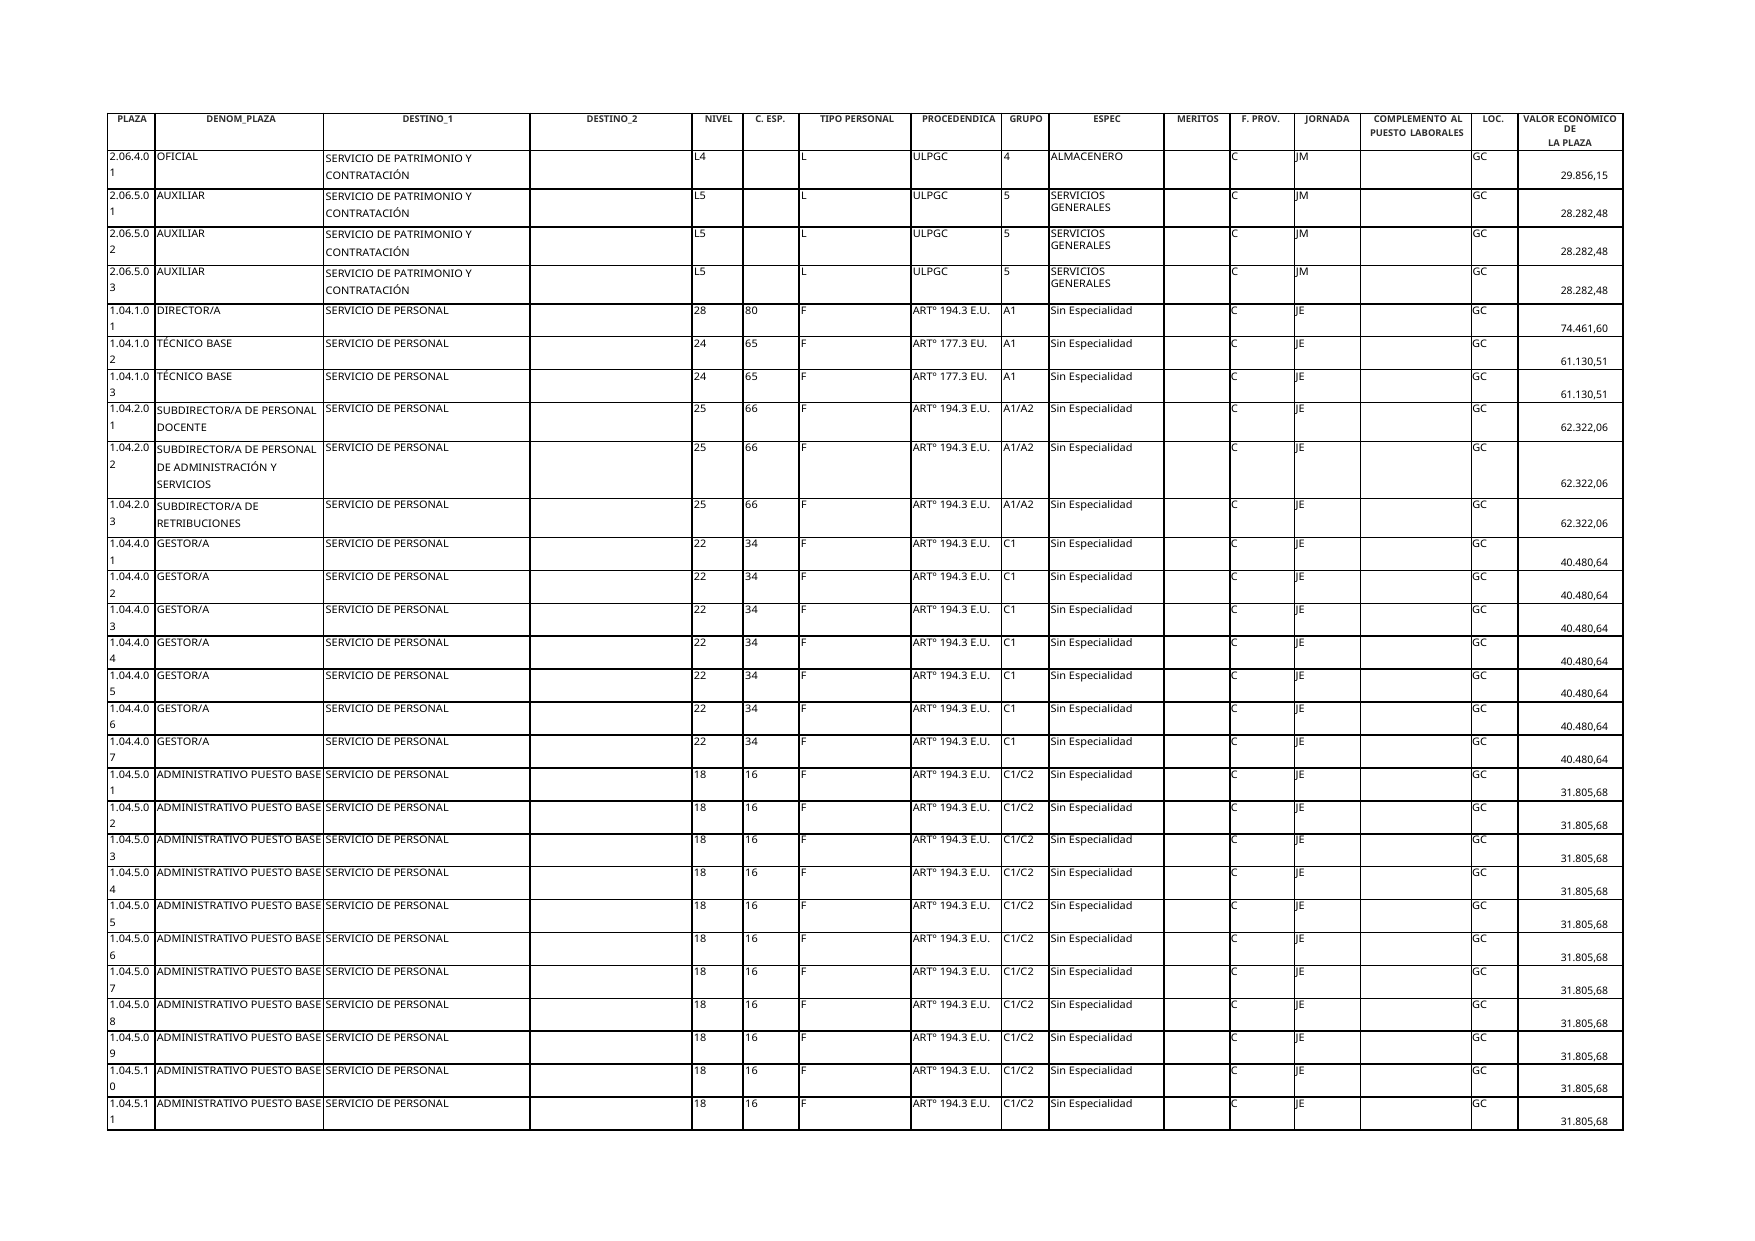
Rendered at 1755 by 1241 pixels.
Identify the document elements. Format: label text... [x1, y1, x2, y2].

table_cell JM [1295, 266, 1360, 303]
table_cell Sin Especialidad [1050, 670, 1163, 701]
table_cell 1.04.5.0 2 [108, 802, 154, 833]
table_cell GC [1472, 190, 1517, 226]
table_cell SERVICIOS GENERALES [1050, 190, 1163, 226]
table_cell ADMINISTRATIVO PUESTO BASE [156, 966, 323, 997]
table_cell 18 [693, 1098, 742, 1129]
table_cell C [1231, 190, 1294, 226]
table_cell ADMINISTRATIVO PUESTO BASE [156, 900, 323, 932]
table_header COMPLEMENTO AL PUESTO LABORALES [1361, 114, 1471, 149]
table_cell ARTº 194.3 E.U. [912, 305, 1001, 336]
table_cell [1165, 305, 1229, 336]
table_cell [1361, 403, 1471, 441]
table_cell JE [1295, 1098, 1360, 1129]
table_cell ULPGC [912, 228, 1001, 264]
table_cell C1 [1002, 538, 1048, 569]
table_cell 25 [693, 403, 742, 441]
table_cell 40.480,64 [1519, 670, 1622, 701]
table_cell A1 [1002, 305, 1048, 336]
table_cell [1165, 703, 1229, 734]
table_cell C1/C2 [1002, 867, 1048, 899]
table_cell [1361, 151, 1471, 188]
table_cell [1361, 736, 1471, 767]
table_cell L4 [693, 151, 742, 188]
table_cell [1361, 370, 1471, 402]
table_cell [1165, 867, 1229, 899]
table_cell GESTOR/A [156, 703, 323, 734]
table_cell F [800, 769, 910, 800]
table_cell [1165, 736, 1229, 767]
table_cell [1361, 337, 1471, 369]
table_cell 31.805,68 [1519, 1065, 1622, 1096]
table_cell [1361, 637, 1471, 668]
table_cell 80 [744, 305, 798, 336]
table_cell C [1231, 769, 1294, 800]
table_cell [1361, 966, 1471, 997]
table_cell C1 [1002, 670, 1048, 701]
table_cell F [800, 571, 910, 602]
table_cell SERVICIO DE PERSONAL [324, 802, 529, 833]
table_cell GC [1472, 337, 1517, 369]
table_header NIVEL [693, 114, 742, 149]
table_cell 62.322,06 [1519, 499, 1622, 537]
table_cell A1 [1002, 370, 1048, 402]
table_header DESTINO_1 [324, 114, 529, 149]
table_cell SERVICIO DE PERSONAL [324, 571, 529, 602]
table_cell JE [1295, 769, 1360, 800]
table_cell F [800, 604, 910, 635]
table_cell [531, 151, 691, 188]
table_cell 1.04.4.0 3 [108, 604, 154, 635]
table_cell 1.04.5.0 1 [108, 769, 154, 800]
table_cell GC [1472, 933, 1517, 964]
table_cell 24 [693, 370, 742, 402]
table_cell 1.04.1.0 3 [108, 370, 154, 402]
table_cell JE [1295, 499, 1360, 537]
table_cell A1/A2 [1002, 403, 1048, 441]
table_cell GESTOR/A [156, 670, 323, 701]
table_cell SERVICIO DE PERSONAL [324, 867, 529, 899]
table_cell 22 [693, 670, 742, 701]
table_header JORNADA [1295, 114, 1360, 149]
table_cell 1.04.5.1 1 [108, 1098, 154, 1129]
table_cell Sin Especialidad [1050, 769, 1163, 800]
table_cell Sin Especialidad [1050, 403, 1163, 441]
table_cell C [1231, 999, 1294, 1030]
table_cell C [1231, 538, 1294, 569]
table_cell ADMINISTRATIVO PUESTO BASE [156, 802, 323, 833]
table_cell 18 [693, 1065, 742, 1096]
table_cell 16 [744, 1032, 798, 1063]
table_cell 1.04.2.0 1 [108, 403, 154, 441]
table_cell Sin Especialidad [1050, 703, 1163, 734]
table_cell SERVICIO DE PATRIMONIO Y CONTRATACIÓN [324, 151, 529, 188]
table_cell SERVICIO DE PERSONAL [324, 370, 529, 402]
table_cell C [1231, 867, 1294, 899]
table_cell JM [1295, 151, 1360, 188]
table_cell Sin Especialidad [1050, 538, 1163, 569]
table_cell C1 [1002, 571, 1048, 602]
table_cell Sin Especialidad [1050, 571, 1163, 602]
table_cell GC [1472, 637, 1517, 668]
table_cell SERVICIO DE PERSONAL [324, 499, 529, 537]
table_cell SUBDIRECTOR/A DE PERSONAL DOCENTE [156, 403, 323, 441]
table_cell [1165, 370, 1229, 402]
table_cell GC [1472, 571, 1517, 602]
table_cell [1361, 228, 1471, 264]
table_cell JE [1295, 966, 1360, 997]
table_cell SERVICIO DE PATRIMONIO Y CONTRATACIÓN [324, 190, 529, 226]
table_cell GC [1472, 604, 1517, 635]
table_cell [531, 403, 691, 441]
table_cell 18 [693, 835, 742, 866]
table_cell [531, 1065, 691, 1096]
table_cell JE [1295, 442, 1360, 497]
table_cell 40.480,64 [1519, 736, 1622, 767]
table_cell [1165, 769, 1229, 800]
table_cell JE [1295, 403, 1360, 441]
table_cell SERVICIO DE PERSONAL [324, 604, 529, 635]
table_cell 16 [744, 933, 798, 964]
table_cell F [800, 1098, 910, 1129]
table_cell SERVICIO DE PERSONAL [324, 933, 529, 964]
table_cell 34 [744, 571, 798, 602]
table_cell C [1231, 933, 1294, 964]
table_cell GC [1472, 703, 1517, 734]
table_cell 18 [693, 999, 742, 1030]
table_cell 29.856,15 [1519, 151, 1622, 188]
table_cell C [1231, 802, 1294, 833]
table_cell SERVICIO DE PERSONAL [324, 670, 529, 701]
table_cell [1165, 966, 1229, 997]
table_cell C1/C2 [1002, 802, 1048, 833]
table_cell GC [1472, 266, 1517, 303]
table_cell 22 [693, 571, 742, 602]
table_cell L [800, 266, 910, 303]
table_cell ADMINISTRATIVO PUESTO BASE [156, 769, 323, 800]
table_cell TÉCNICO BASE [156, 337, 323, 369]
table_cell [1165, 571, 1229, 602]
table_cell ARTº 194.3 E.U. [912, 403, 1001, 441]
table_cell 31.805,68 [1519, 1032, 1622, 1063]
table_cell 31.805,68 [1519, 900, 1622, 932]
table_cell AUXILIAR [156, 266, 323, 303]
table_cell ARTº 194.3 E.U. [912, 604, 1001, 635]
table_cell SERVICIOS GENERALES [1050, 266, 1163, 303]
table_cell F [800, 867, 910, 899]
table_cell Sin Especialidad [1050, 1098, 1163, 1129]
table_cell JE [1295, 999, 1360, 1030]
table_cell [1361, 305, 1471, 336]
table_cell C1/C2 [1002, 835, 1048, 866]
table_cell 28 [693, 305, 742, 336]
table_cell Sin Especialidad [1050, 736, 1163, 767]
table_cell C [1231, 736, 1294, 767]
table_cell [531, 499, 691, 537]
table_cell [1165, 1032, 1229, 1063]
table_cell C [1231, 1032, 1294, 1063]
table_cell L [800, 228, 910, 264]
table_cell 1.04.5.0 4 [108, 867, 154, 899]
table_cell [1165, 604, 1229, 635]
table_cell 34 [744, 538, 798, 569]
table_cell C1 [1002, 736, 1048, 767]
table_cell 16 [744, 769, 798, 800]
table_cell 31.805,68 [1519, 1098, 1622, 1129]
table_cell C [1231, 403, 1294, 441]
table_cell [1361, 499, 1471, 537]
table_cell [1361, 900, 1471, 932]
table_cell C [1231, 228, 1294, 264]
table_cell 28.282,48 [1519, 228, 1622, 264]
table_cell 31.805,68 [1519, 867, 1622, 899]
table_cell 74.461,60 [1519, 305, 1622, 336]
table_cell 2.06.4.0 1 [108, 151, 154, 188]
table_cell ARTº 194.3 E.U. [912, 1098, 1001, 1129]
table_cell 24 [693, 337, 742, 369]
table_cell [1165, 538, 1229, 569]
table_cell C1/C2 [1002, 933, 1048, 964]
table_header TIPO PERSONAL [800, 114, 910, 149]
table_cell ADMINISTRATIVO PUESTO BASE [156, 835, 323, 866]
table_cell ADMINISTRATIVO PUESTO BASE [156, 1032, 323, 1063]
table_cell F [800, 835, 910, 866]
table_cell [531, 1032, 691, 1063]
table_cell ARTº 194.3 E.U. [912, 835, 1001, 866]
table_cell AUXILIAR [156, 190, 323, 226]
table_cell C [1231, 835, 1294, 866]
table_cell 16 [744, 1065, 798, 1096]
table_cell 1.04.2.0 2 [108, 442, 154, 497]
table_cell 18 [693, 1032, 742, 1063]
table_cell SERVICIO DE PERSONAL [324, 703, 529, 734]
table_cell 65 [744, 370, 798, 402]
table_cell 2.06.5.0 3 [108, 266, 154, 303]
table_cell 18 [693, 769, 742, 800]
table_cell JE [1295, 933, 1360, 964]
table_cell F [800, 933, 910, 964]
table_cell A1/A2 [1002, 442, 1048, 497]
table_cell 1.04.5.0 9 [108, 1032, 154, 1063]
table_cell JE [1295, 670, 1360, 701]
table_cell ARTº 194.3 E.U. [912, 1032, 1001, 1063]
table_cell Sin Especialidad [1050, 933, 1163, 964]
table_cell 25 [693, 442, 742, 497]
table_cell 16 [744, 966, 798, 997]
table_cell 22 [693, 538, 742, 569]
table_cell GC [1472, 305, 1517, 336]
table_cell [531, 736, 691, 767]
table_cell 31.805,68 [1519, 835, 1622, 866]
table_cell SERVICIO DE PERSONAL [324, 305, 529, 336]
table_cell C [1231, 266, 1294, 303]
table_header DESTINO_2 [531, 114, 691, 149]
table_cell Sin Especialidad [1050, 637, 1163, 668]
table_cell C [1231, 966, 1294, 997]
table_cell 5 [1002, 190, 1048, 226]
table_cell F [800, 802, 910, 833]
table_cell F [800, 499, 910, 537]
table_cell JE [1295, 337, 1360, 369]
table_cell [1165, 802, 1229, 833]
table_cell C [1231, 499, 1294, 537]
table_cell 34 [744, 604, 798, 635]
table_cell [1361, 442, 1471, 497]
table_cell ULPGC [912, 151, 1001, 188]
table_cell [1165, 337, 1229, 369]
table_cell C1/C2 [1002, 1032, 1048, 1063]
table_cell SERVICIO DE PERSONAL [324, 835, 529, 866]
table_cell 1.04.4.0 4 [108, 637, 154, 668]
table_header MERITOS [1165, 114, 1229, 149]
table_cell GC [1472, 1065, 1517, 1096]
table_cell [531, 370, 691, 402]
table_cell GC [1472, 736, 1517, 767]
table_cell F [800, 966, 910, 997]
table_cell ARTº 194.3 E.U. [912, 736, 1001, 767]
table_cell 1.04.1.0 2 [108, 337, 154, 369]
table_cell ARTº 194.3 E.U. [912, 637, 1001, 668]
table_cell [1361, 571, 1471, 602]
table_cell F [800, 637, 910, 668]
table_cell 28.282,48 [1519, 266, 1622, 303]
table_cell C1/C2 [1002, 900, 1048, 932]
table_cell 1.04.5.0 3 [108, 835, 154, 866]
table_cell DIRECTOR/A [156, 305, 323, 336]
table_cell GC [1472, 867, 1517, 899]
table_cell GC [1472, 403, 1517, 441]
table_cell [1165, 1065, 1229, 1096]
table_cell F [800, 1065, 910, 1096]
table_cell SERVICIO DE PERSONAL [324, 337, 529, 369]
table_cell SERVICIO DE PERSONAL [324, 637, 529, 668]
table_cell L [800, 151, 910, 188]
table_cell [1165, 266, 1229, 303]
table_cell C [1231, 151, 1294, 188]
table_cell ULPGC [912, 266, 1001, 303]
table_cell ARTº 177.3 EU. [912, 370, 1001, 402]
table_cell 62.322,06 [1519, 403, 1622, 441]
table_cell GC [1472, 999, 1517, 1030]
table_cell Sin Especialidad [1050, 499, 1163, 537]
table_cell [531, 637, 691, 668]
table_cell Sin Especialidad [1050, 802, 1163, 833]
table_cell 66 [744, 403, 798, 441]
table_cell [531, 703, 691, 734]
table_cell ARTº 194.3 E.U. [912, 499, 1001, 537]
table_cell [1165, 442, 1229, 497]
table_header VALOR ECONÓMICO DE LA PLAZA [1519, 114, 1622, 149]
table_cell TÉCNICO BASE [156, 370, 323, 402]
table_cell GC [1472, 670, 1517, 701]
table_cell [531, 835, 691, 866]
table_cell [1361, 933, 1471, 964]
table_cell [1361, 604, 1471, 635]
table_cell C [1231, 1098, 1294, 1129]
table_cell ARTº 194.3 E.U. [912, 900, 1001, 932]
table_cell JM [1295, 190, 1360, 226]
table_cell SERVICIO DE PERSONAL [324, 769, 529, 800]
table_cell F [800, 900, 910, 932]
table_cell GC [1472, 966, 1517, 997]
table_cell F [800, 442, 910, 497]
table_cell 22 [693, 736, 742, 767]
table_cell ARTº 194.3 E.U. [912, 1065, 1001, 1096]
table_cell 2.06.5.0 2 [108, 228, 154, 264]
table_cell 5 [1002, 228, 1048, 264]
table_cell C1/C2 [1002, 999, 1048, 1030]
table_cell ADMINISTRATIVO PUESTO BASE [156, 999, 323, 1030]
table_cell SERVICIO DE PERSONAL [324, 1032, 529, 1063]
table_cell GC [1472, 769, 1517, 800]
table_cell JE [1295, 538, 1360, 569]
table_cell SERVICIO DE PERSONAL [324, 736, 529, 767]
table_cell C1/C2 [1002, 966, 1048, 997]
table_cell SERVICIO DE PATRIMONIO Y CONTRATACIÓN [324, 266, 529, 303]
table_cell GC [1472, 370, 1517, 402]
table_cell [744, 190, 798, 226]
table_cell C [1231, 637, 1294, 668]
table_cell C [1231, 305, 1294, 336]
table_cell [1361, 703, 1471, 734]
table_cell C [1231, 337, 1294, 369]
table_cell Sin Especialidad [1050, 966, 1163, 997]
table_cell 16 [744, 867, 798, 899]
table_cell F [800, 538, 910, 569]
table_cell 31.805,68 [1519, 999, 1622, 1030]
table_cell SUBDIRECTOR/A DE PERSONAL DE ADMINISTRACIÓN Y SERVICIOS [156, 442, 323, 497]
table_cell [1361, 769, 1471, 800]
table_cell 34 [744, 703, 798, 734]
table_cell C [1231, 370, 1294, 402]
table_cell [1165, 190, 1229, 226]
table_cell C [1231, 604, 1294, 635]
table_cell [1361, 1098, 1471, 1129]
table_cell A1 [1002, 337, 1048, 369]
table_cell Sin Especialidad [1050, 370, 1163, 402]
table_cell 1.04.4.0 6 [108, 703, 154, 734]
table_cell 1.04.1.0 1 [108, 305, 154, 336]
table_cell 1.04.5.0 6 [108, 933, 154, 964]
table_cell 61.130,51 [1519, 370, 1622, 402]
table_cell F [800, 337, 910, 369]
table_cell SERVICIO DE PERSONAL [324, 403, 529, 441]
table_cell 2.06.5.0 1 [108, 190, 154, 226]
table_cell L5 [693, 228, 742, 264]
table_cell ARTº 194.3 E.U. [912, 999, 1001, 1030]
table_cell ARTº 194.3 E.U. [912, 442, 1001, 497]
table_cell A1/A2 [1002, 499, 1048, 537]
table_cell [1165, 151, 1229, 188]
table_cell 1.04.5.0 8 [108, 999, 154, 1030]
table_cell GC [1472, 151, 1517, 188]
table_cell JE [1295, 1032, 1360, 1063]
table_cell [1361, 835, 1471, 866]
table_cell GC [1472, 900, 1517, 932]
table_cell ADMINISTRATIVO PUESTO BASE [156, 933, 323, 964]
table_cell 18 [693, 933, 742, 964]
table_cell [531, 769, 691, 800]
table_cell 66 [744, 499, 798, 537]
table_cell ADMINISTRATIVO PUESTO BASE [156, 867, 323, 899]
table_cell SERVICIO DE PERSONAL [324, 900, 529, 932]
table_cell JE [1295, 835, 1360, 866]
table_cell C [1231, 670, 1294, 701]
table_cell [1165, 999, 1229, 1030]
table_cell [531, 266, 691, 303]
table_cell F [800, 1032, 910, 1063]
table_cell ARTº 194.3 E.U. [912, 670, 1001, 701]
table_cell 1.04.2.0 3 [108, 499, 154, 537]
table_cell GESTOR/A [156, 538, 323, 569]
table_cell F [800, 403, 910, 441]
table_header PLAZA [108, 114, 154, 149]
table_cell SERVICIO DE PERSONAL [324, 1065, 529, 1096]
table_cell [531, 305, 691, 336]
table_cell ULPGC [912, 190, 1001, 226]
table_cell [531, 900, 691, 932]
table_cell GC [1472, 1032, 1517, 1063]
table_cell [531, 228, 691, 264]
table_cell F [800, 736, 910, 767]
table_cell GC [1472, 538, 1517, 569]
table_header GRUPO [1002, 114, 1048, 149]
table_cell Sin Especialidad [1050, 337, 1163, 369]
table_cell [1165, 499, 1229, 537]
table_cell F [800, 703, 910, 734]
table_cell JE [1295, 802, 1360, 833]
table_cell 25 [693, 499, 742, 537]
table_cell 28.282,48 [1519, 190, 1622, 226]
table_cell [744, 228, 798, 264]
table_cell Sin Especialidad [1050, 999, 1163, 1030]
table_cell Sin Especialidad [1050, 604, 1163, 635]
table_cell 18 [693, 966, 742, 997]
table_cell 40.480,64 [1519, 538, 1622, 569]
table_cell [531, 337, 691, 369]
table_cell [1165, 637, 1229, 668]
table_cell JE [1295, 867, 1360, 899]
table_cell SERVICIO DE PATRIMONIO Y CONTRATACIÓN [324, 228, 529, 264]
table_cell [1361, 538, 1471, 569]
table_cell 65 [744, 337, 798, 369]
table_cell C1 [1002, 703, 1048, 734]
table_cell [531, 999, 691, 1030]
table_cell C1 [1002, 604, 1048, 635]
table_cell GC [1472, 835, 1517, 866]
table_cell JM [1295, 228, 1360, 264]
table_cell F [800, 999, 910, 1030]
table_cell Sin Especialidad [1050, 900, 1163, 932]
table_cell [531, 1098, 691, 1129]
table_cell 1.04.5.0 7 [108, 966, 154, 997]
table_cell GESTOR/A [156, 736, 323, 767]
table_cell 1.04.4.0 7 [108, 736, 154, 767]
table_cell [1165, 670, 1229, 701]
table_cell C1/C2 [1002, 1065, 1048, 1096]
table_cell ARTº 194.3 E.U. [912, 933, 1001, 964]
table_cell 18 [693, 802, 742, 833]
table_cell SERVICIO DE PERSONAL [324, 966, 529, 997]
table_cell 31.805,68 [1519, 802, 1622, 833]
table_cell Sin Especialidad [1050, 835, 1163, 866]
table_header DENOM_PLAZA [156, 114, 323, 149]
table_cell 31.805,68 [1519, 933, 1622, 964]
table_cell 16 [744, 999, 798, 1030]
table_cell 1.04.4.0 1 [108, 538, 154, 569]
table_cell 66 [744, 442, 798, 497]
table_cell 34 [744, 670, 798, 701]
table_cell ADMINISTRATIVO PUESTO BASE [156, 1065, 323, 1096]
table_cell [531, 538, 691, 569]
table_cell L [800, 190, 910, 226]
table_cell 1.04.5.0 5 [108, 900, 154, 932]
table_cell L5 [693, 266, 742, 303]
table_cell Sin Especialidad [1050, 867, 1163, 899]
table_cell 31.805,68 [1519, 769, 1622, 800]
table_cell [531, 670, 691, 701]
table_cell C [1231, 900, 1294, 932]
table_cell GC [1472, 499, 1517, 537]
table_cell 40.480,64 [1519, 703, 1622, 734]
table_cell 61.130,51 [1519, 337, 1622, 369]
table_cell 1.04.5.1 0 [108, 1065, 154, 1096]
table_cell [1361, 670, 1471, 701]
table_cell [531, 604, 691, 635]
table_cell Sin Especialidad [1050, 1032, 1163, 1063]
table_cell ARTº 194.3 E.U. [912, 703, 1001, 734]
table_cell JE [1295, 305, 1360, 336]
table_cell JE [1295, 370, 1360, 402]
table_cell ARTº 194.3 E.U. [912, 538, 1001, 569]
table_cell Sin Especialidad [1050, 1065, 1163, 1096]
table_cell 31.805,68 [1519, 966, 1622, 997]
table_cell GC [1472, 442, 1517, 497]
table_cell [531, 966, 691, 997]
table_cell 22 [693, 604, 742, 635]
table_cell 16 [744, 900, 798, 932]
table_cell [1165, 228, 1229, 264]
table_cell [531, 190, 691, 226]
table_header F. PROV. [1231, 114, 1294, 149]
table_cell ARTº 177.3 EU. [912, 337, 1001, 369]
table_cell SERVICIOS GENERALES [1050, 228, 1163, 264]
table_cell 5 [1002, 266, 1048, 303]
table_cell [531, 802, 691, 833]
table_cell JE [1295, 703, 1360, 734]
table_cell Sin Especialidad [1050, 305, 1163, 336]
table_cell JE [1295, 637, 1360, 668]
table_cell SERVICIO DE PERSONAL [324, 1098, 529, 1129]
table_cell [1361, 190, 1471, 226]
table_cell GESTOR/A [156, 604, 323, 635]
table_cell JE [1295, 571, 1360, 602]
table_cell [744, 266, 798, 303]
table_cell [1361, 266, 1471, 303]
table_cell SERVICIO DE PERSONAL [324, 442, 529, 497]
table_cell [1361, 867, 1471, 899]
table_cell GC [1472, 802, 1517, 833]
table_cell [531, 867, 691, 899]
table_cell ARTº 194.3 E.U. [912, 769, 1001, 800]
table_cell 1.04.4.0 5 [108, 670, 154, 701]
table_cell GC [1472, 228, 1517, 264]
table_cell F [800, 305, 910, 336]
table_cell C [1231, 703, 1294, 734]
table_cell [531, 442, 691, 497]
table_cell ARTº 194.3 E.U. [912, 802, 1001, 833]
table_cell 22 [693, 703, 742, 734]
table_cell [1165, 403, 1229, 441]
table_cell [1361, 999, 1471, 1030]
table_cell C [1231, 442, 1294, 497]
table_cell [1361, 1032, 1471, 1063]
table_header PROCEDENDICA [912, 114, 1001, 149]
table_cell 16 [744, 1098, 798, 1129]
table_cell 34 [744, 637, 798, 668]
table_cell JE [1295, 736, 1360, 767]
table_cell 1.04.4.0 2 [108, 571, 154, 602]
table_header ESPEC [1050, 114, 1163, 149]
table_cell 16 [744, 802, 798, 833]
table_cell [1361, 1065, 1471, 1096]
table_cell L5 [693, 190, 742, 226]
table_cell 18 [693, 867, 742, 899]
table_header C. ESP. [744, 114, 798, 149]
table_cell 40.480,64 [1519, 604, 1622, 635]
table_cell 18 [693, 900, 742, 932]
table_cell ADMINISTRATIVO PUESTO BASE [156, 1098, 323, 1129]
table_cell F [800, 370, 910, 402]
table_cell [531, 933, 691, 964]
table_cell Sin Especialidad [1050, 442, 1163, 497]
table_cell 40.480,64 [1519, 571, 1622, 602]
table_cell [1165, 900, 1229, 932]
table_cell GESTOR/A [156, 637, 323, 668]
table_cell 62.322,06 [1519, 442, 1622, 497]
table_cell C [1231, 1065, 1294, 1096]
table_cell 40.480,64 [1519, 637, 1622, 668]
table_cell [744, 151, 798, 188]
table_cell C1/C2 [1002, 1098, 1048, 1129]
table_cell 16 [744, 835, 798, 866]
table_cell ALMACENERO [1050, 151, 1163, 188]
table_cell C1/C2 [1002, 769, 1048, 800]
table_cell [531, 571, 691, 602]
table_header LOC. [1472, 114, 1517, 149]
table_cell F [800, 670, 910, 701]
table_cell [1361, 802, 1471, 833]
table_cell SUBDIRECTOR/A DE RETRIBUCIONES [156, 499, 323, 537]
table_cell JE [1295, 900, 1360, 932]
table_cell JE [1295, 1065, 1360, 1096]
table_cell AUXILIAR [156, 228, 323, 264]
table_cell 4 [1002, 151, 1048, 188]
table_cell [1165, 933, 1229, 964]
table_cell GESTOR/A [156, 571, 323, 602]
table_cell 22 [693, 637, 742, 668]
table_cell [1165, 835, 1229, 866]
table_cell ARTº 194.3 E.U. [912, 966, 1001, 997]
table_cell ARTº 194.3 E.U. [912, 571, 1001, 602]
table_cell SERVICIO DE PERSONAL [324, 999, 529, 1030]
table_cell 34 [744, 736, 798, 767]
table_cell JE [1295, 604, 1360, 635]
table_cell [1165, 1098, 1229, 1129]
table_cell ARTº 194.3 E.U. [912, 867, 1001, 899]
table_cell C [1231, 571, 1294, 602]
table_cell SERVICIO DE PERSONAL [324, 538, 529, 569]
table_cell C1 [1002, 637, 1048, 668]
table_cell OFICIAL [156, 151, 323, 188]
table_cell GC [1472, 1098, 1517, 1129]
